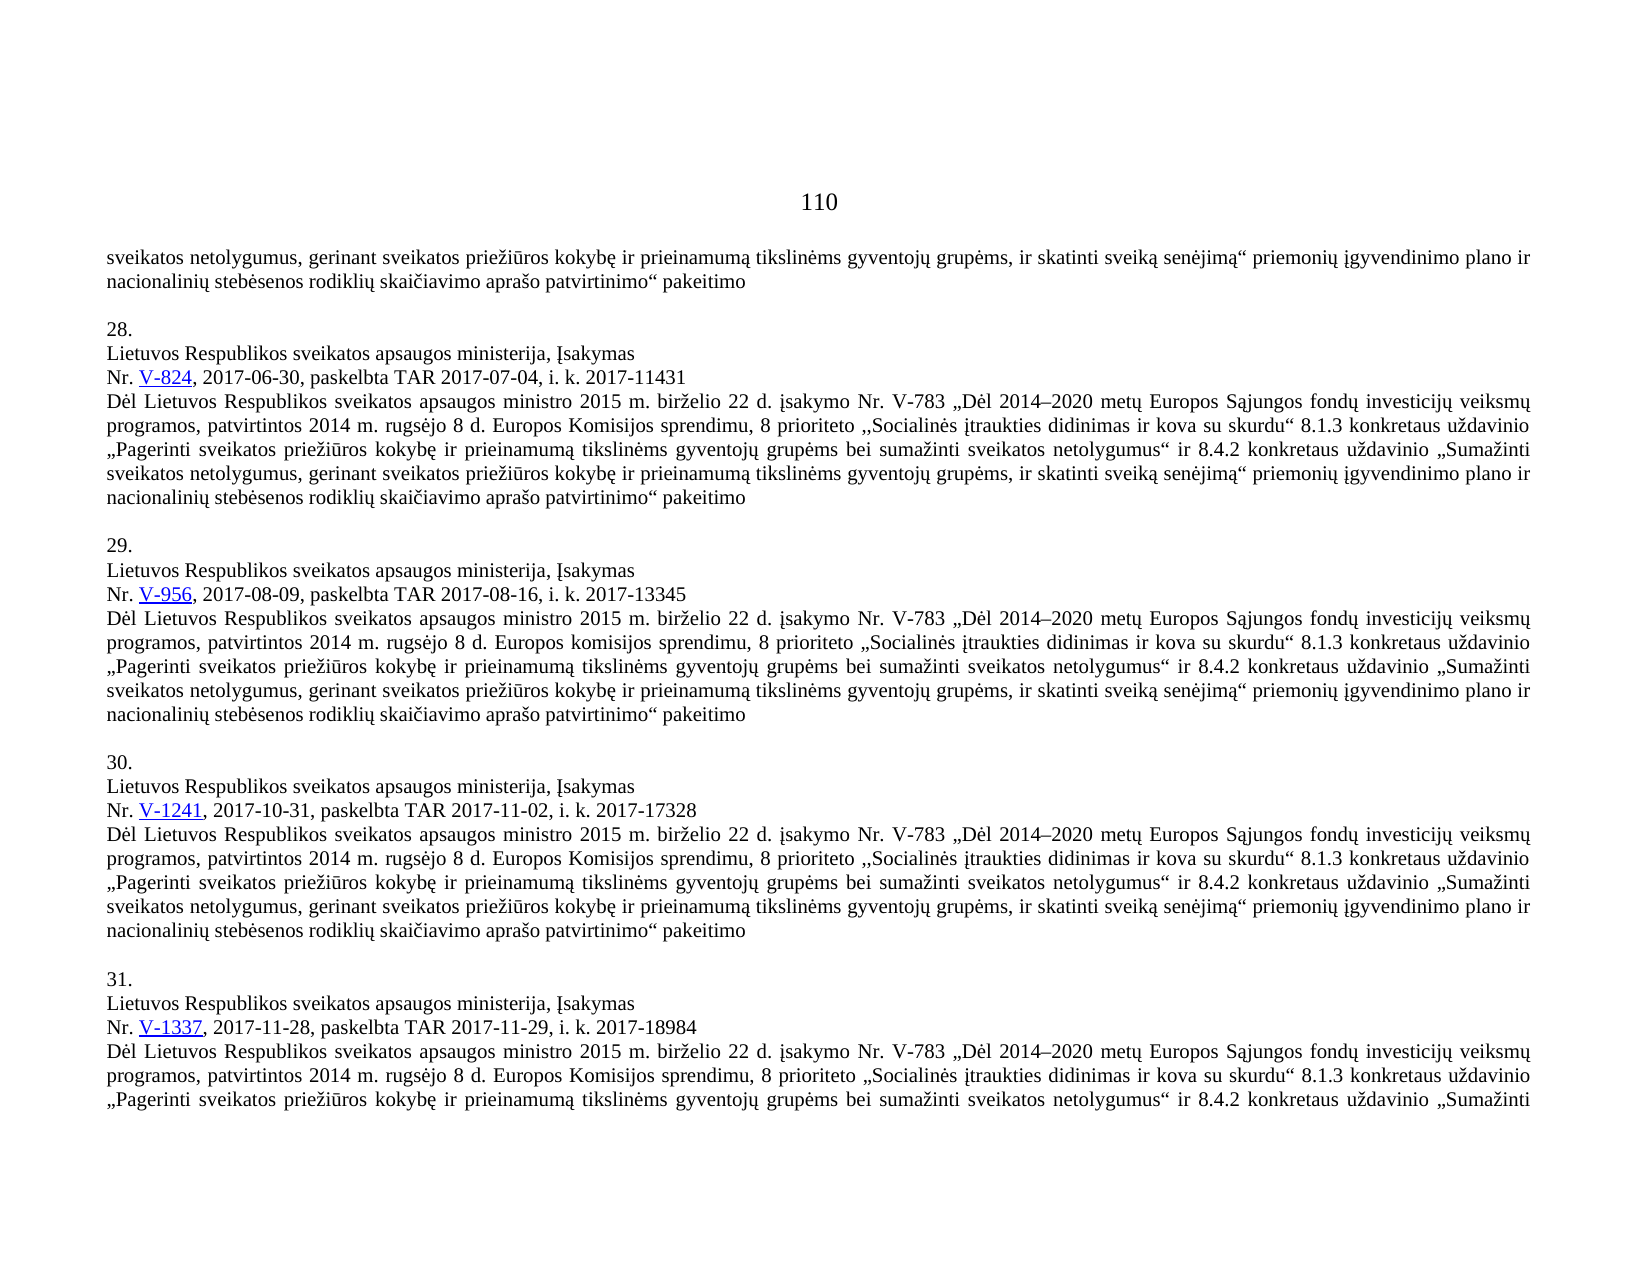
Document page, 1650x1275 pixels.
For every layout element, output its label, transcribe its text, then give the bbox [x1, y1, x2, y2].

text Nr. V-956, 2017-08-09, paskelbta TAR 2017-08-16, i. k. 2017-13345 [106, 582, 1532, 606]
text Nr. V-1337, 2017-11-28, paskelbta TAR 2017-11-29, i. k. 2017-18984 [106, 1015, 1532, 1039]
text Dėl Lietuvos Respublikos sveikatos apsaugos ministro 2015 m. birželio 22 d. įsakymo Nr. V-783 „Dėl 2014–2020 metų Europos Sąjungos fondų investicijų veiksmų programos, patvirtintos 2014 m. rugsėjo 8 d. Europos komisijos sprendimu, 8 prioriteto „Socialinės įtraukties didinimas ir kova su skurdu“ 8.1.3 konkretaus uždavinio „Pagerinti sveikatos priežiūros kokybę ir prieinamumą tikslinėms gyventojų grupėms bei sumažinti sveikatos netolygumus“ ir 8.4.2 konkretaus uždavinio „Sumažinti sveikatos netolygumus, gerinant sveikatos priežiūros kokybę ir prieinamumą tikslinėms gyventojų grupėms, ir skatinti sveiką senėjimą“ priemonių įgyvendinimo plano ir nacionalinių stebėsenos rodiklių skaičiavimo aprašo patvirtinimo“ pakeitimo [106, 606, 1532, 726]
text Lietuvos Respublikos sveikatos apsaugos ministerija, Įsakymas [106, 557, 1532, 582]
text sveikatos netolygumus, gerinant sveikatos priežiūros kokybę ir prieinamumą tikslinėms gyventojų grupėms, ir skatinti sveiką senėjimą“ priemonių įgyvendinimo plano ir nacionalinių stebėsenos rodiklių skaičiavimo aprašo patvirtinimo“ pakeitimo [106, 245, 1532, 293]
text Dėl Lietuvos Respublikos sveikatos apsaugos ministro 2015 m. birželio 22 d. įsakymo Nr. V-783 „Dėl 2014–2020 metų Europos Sąjungos fondų investicijų veiksmų programos, patvirtintos 2014 m. rugsėjo 8 d. Europos Komisijos sprendimu, 8 prioriteto ,,Socialinės įtraukties didinimas ir kova su skurdu“ 8.1.3 konkretaus uždavinio „Pagerinti sveikatos priežiūros kokybę ir prieinamumą tikslinėms gyventojų grupėms bei sumažinti sveikatos netolygumus“ ir 8.4.2 konkretaus uždavinio „Sumažinti sveikatos netolygumus, gerinant sveikatos priežiūros kokybę ir prieinamumą tikslinėms gyventojų grupėms, ir skatinti sveiką senėjimą“ priemonių įgyvendinimo plano ir nacionalinių stebėsenos rodiklių skaičiavimo aprašo patvirtinimo“ pakeitimo [106, 822, 1532, 942]
text Dėl Lietuvos Respublikos sveikatos apsaugos ministro 2015 m. birželio 22 d. įsakymo Nr. V-783 „Dėl 2014–2020 metų Europos Sąjungos fondų investicijų veiksmų programos, patvirtintos 2014 m. rugsėjo 8 d. Europos Komisijos sprendimu, 8 prioriteto ,,Socialinės įtraukties didinimas ir kova su skurdu“ 8.1.3 konkretaus uždavinio „Pagerinti sveikatos priežiūros kokybę ir prieinamumą tikslinėms gyventojų grupėms bei sumažinti sveikatos netolygumus“ ir 8.4.2 konkretaus uždavinio „Sumažinti sveikatos netolygumus, gerinant sveikatos priežiūros kokybę ir prieinamumą tikslinėms gyventojų grupėms, ir skatinti sveiką senėjimą“ priemonių įgyvendinimo plano ir nacionalinių stebėsenos rodiklių skaičiavimo aprašo patvirtinimo“ pakeitimo [106, 389, 1532, 509]
text Nr. V-824, 2017-06-30, paskelbta TAR 2017-07-04, i. k. 2017-11431 [106, 365, 1532, 389]
text 29. [106, 533, 1532, 557]
text Nr. V-1241, 2017-10-31, paskelbta TAR 2017-11-02, i. k. 2017-17328 [106, 798, 1532, 822]
text Dėl Lietuvos Respublikos sveikatos apsaugos ministro 2015 m. birželio 22 d. įsakymo Nr. V-783 „Dėl 2014–2020 metų Europos Sąjungos fondų investicijų veiksmų programos, patvirtintos 2014 m. rugsėjo 8 d. Europos Komisijos sprendimu, 8 prioriteto „Socialinės įtraukties didinimas ir kova su skurdu“ 8.1.3 konkretaus uždavinio „Pagerinti sveikatos priežiūros kokybę ir prieinamumą tikslinėms gyventojų grupėms bei sumažinti sveikatos netolygumus“ ir 8.4.2 konkretaus uždavinio „Sumažinti [106, 1039, 1532, 1111]
text 30. [106, 750, 1532, 774]
text Lietuvos Respublikos sveikatos apsaugos ministerija, Įsakymas [106, 991, 1532, 1015]
text 28. [106, 317, 1532, 341]
text Lietuvos Respublikos sveikatos apsaugos ministerija, Įsakymas [106, 774, 1532, 798]
text Lietuvos Respublikos sveikatos apsaugos ministerija, Įsakymas [106, 341, 1532, 365]
text 31. [106, 967, 1532, 991]
